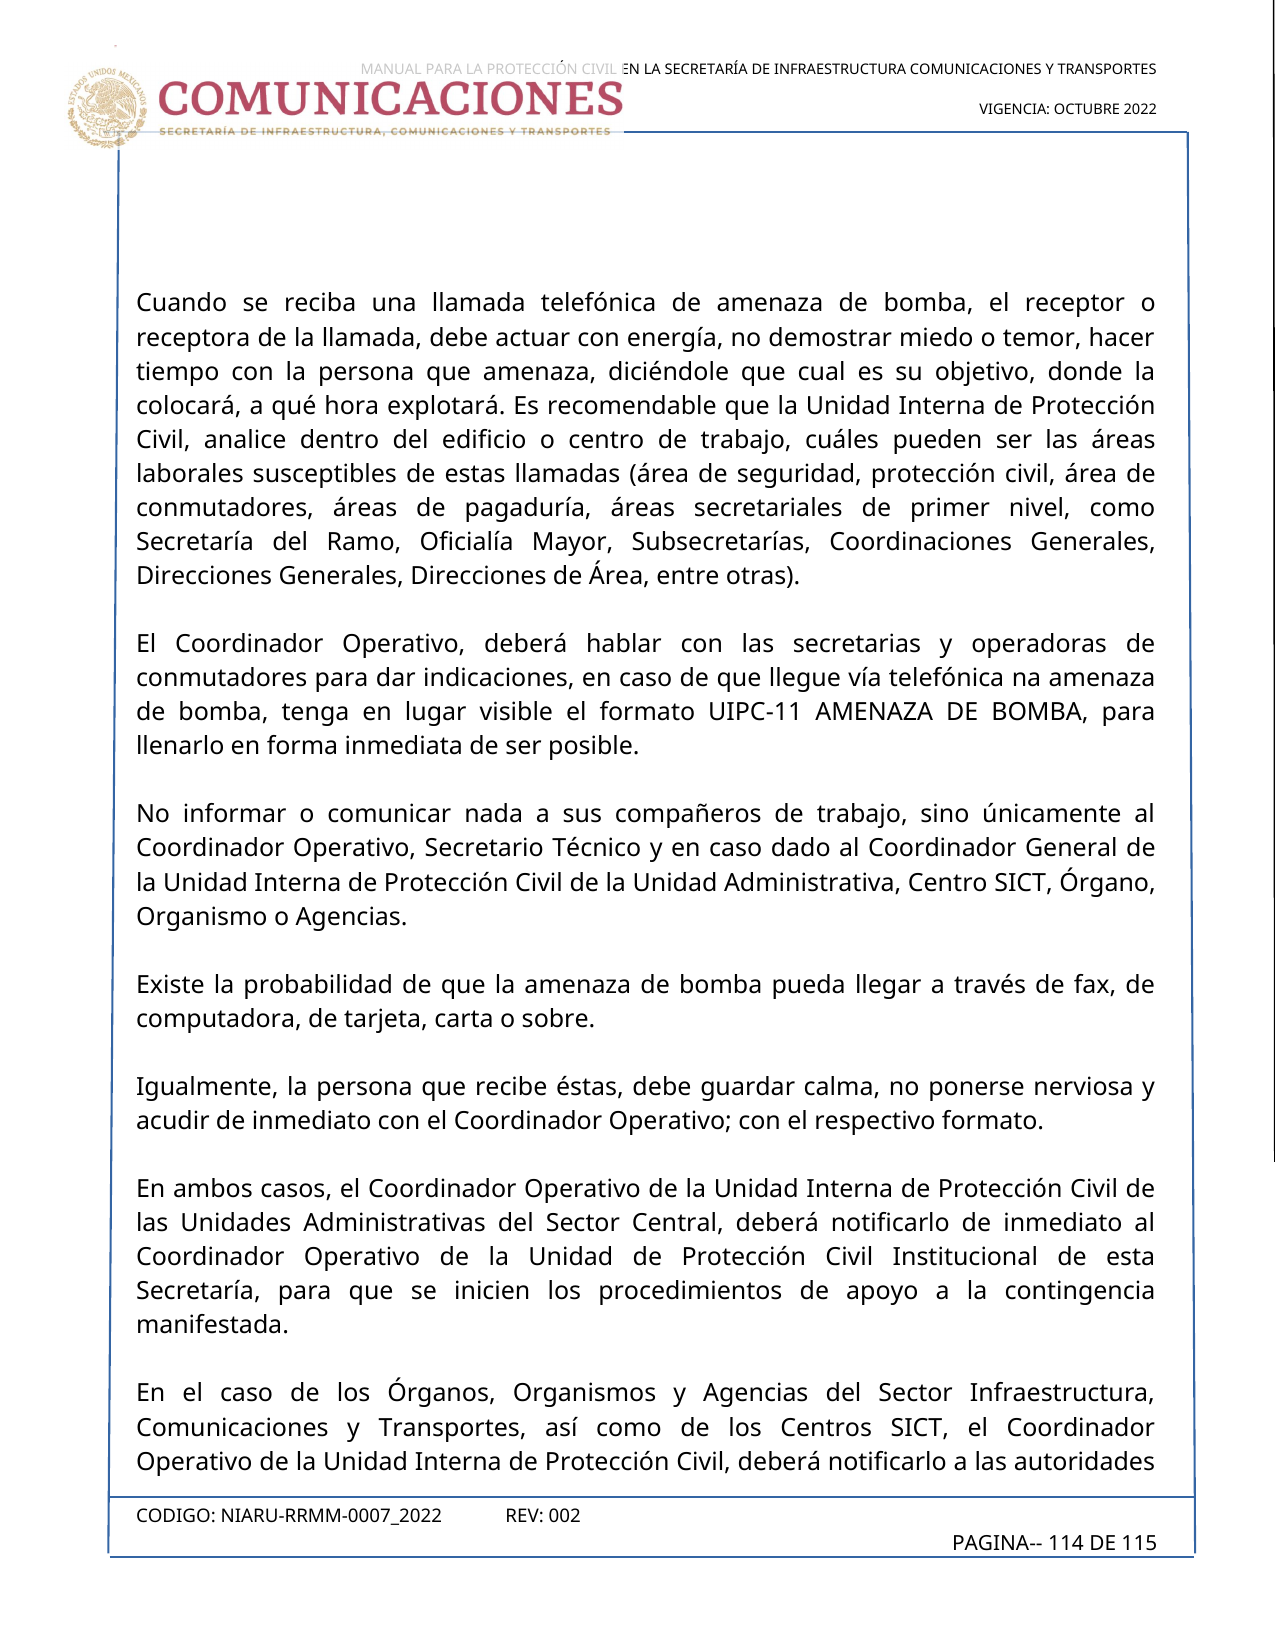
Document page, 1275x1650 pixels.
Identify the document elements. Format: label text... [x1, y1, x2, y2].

text Igualmente, la persona que recibe éstas, debe guardar calma, no ponerse nerviosa y acudir de inmediato con el Coordinador Operativo; con el respectivo formato. [136, 1068, 1157, 1137]
text Existe la probabilidad de que la amenaza de bomba pueda llegar a través de fax, de computadora, de tarjeta, carta o sobre. [136, 966, 1157, 1034]
text En ambos casos, el Coordinador Operativo de la Unidad Interna de Protección Civil de las Unidades Administrativas del Sector Central, deberá notificarlo de inmediato al Coordinador Operativo de la Unidad de Protección Civil Institucional de esta Secretaría, para que se inicien los procedimientos de apoyo a la contingencia manifestada. [136, 1171, 1157, 1341]
text No informar o comunicar nada a sus compañeros de trabajo, sino únicamente al Coordinador Operativo, Secretario Técnico y en caso dado al Coordinador General de la Unidad Interna de Protección Civil de la Unidad Administrativa, Centro SICT, Órgano, Organismo o Agencias. [136, 796, 1157, 932]
text En el caso de los Órganos, Organismos y Agencias del Sector Infraestructura, Comunicaciones y Transportes, así como de los Centros SICT, el Coordinador Operativo de la Unidad Interna de Protección Civil, deberá notificarlo a las autoridades [136, 1375, 1157, 1477]
text Cuando se reciba una llamada telefónica de amenaza de bomba, el receptor o receptora de la llamada, debe actuar con energía, no demostrar miedo o temor, hacer tiempo con la persona que amenaza, diciéndole que cual es su objetivo, donde la colocará, a qué hora explotará. Es recomendable que la Unidad Interna de Protección Civil, analice dentro del edificio o centro de trabajo, cuáles pueden ser las áreas laborales susceptibles de estas llamadas (área de seguridad, protección civil, área de conmutadores, áreas de pagaduría, áreas secretariales de primer nivel, como Secretaría del Ramo, Oficialía Mayor, Subsecretarías, Coordinaciones Generales, Direcciones Generales, Direcciones de Área, entre otras). [136, 285, 1157, 592]
text El Coordinador Operativo, deberá hablar con las secretarias y operadoras de conmutadores para dar indicaciones, en caso de que llegue vía telefónica na amenaza de bomba, tenga en lugar visible el formato UIPC-11 AMENAZA DE BOMBA, para llenarlo en forma inmediata de ser posible. [136, 626, 1157, 762]
